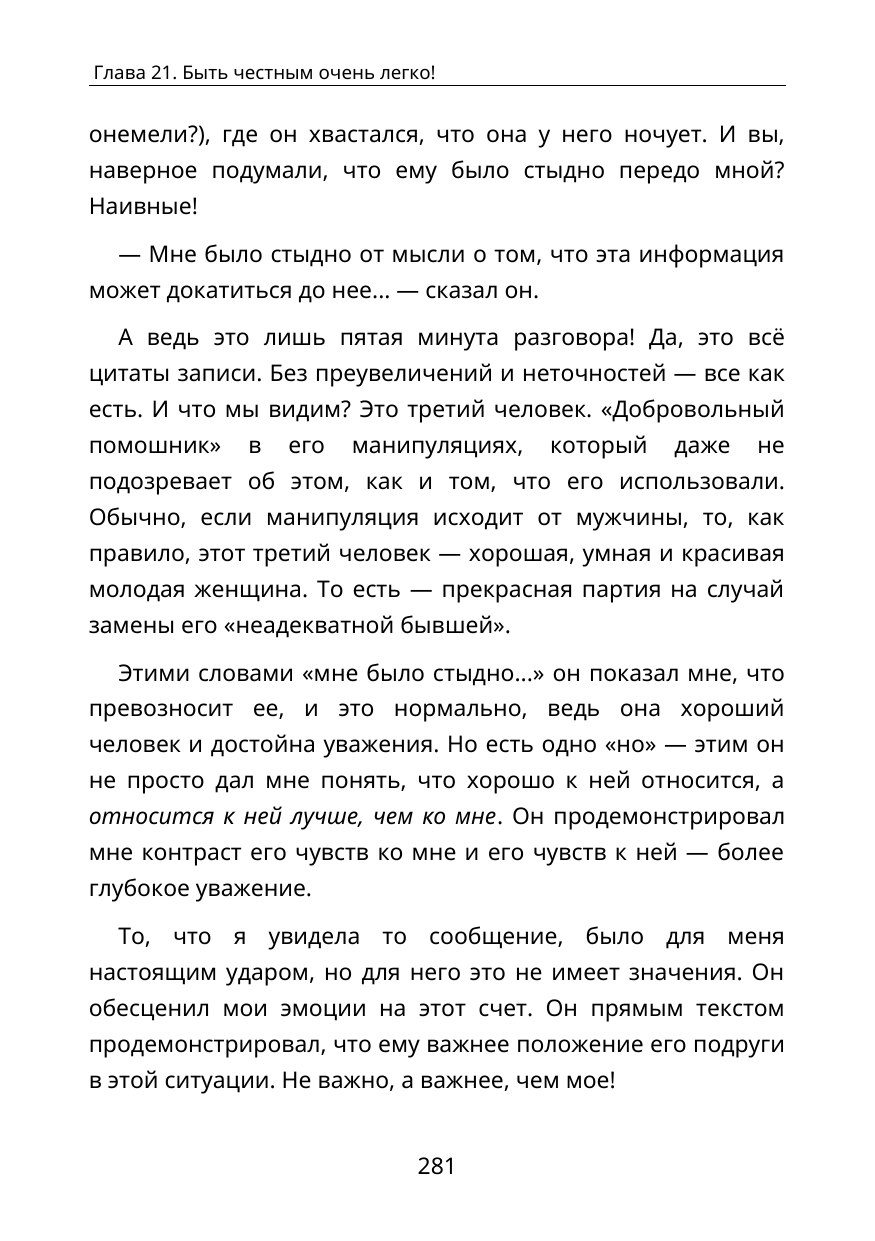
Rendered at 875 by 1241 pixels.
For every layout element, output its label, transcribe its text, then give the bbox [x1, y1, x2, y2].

text А ведь это лишь пятая минута разговора! Да, это всё цитаты записи. Без преувеличений и неточностей — все как есть. И что мы видим? Это третий человек. «Добровольный помошник» в его манипуляциях, который даже не подозревает об этом, как и том, что его использовали. Обычно, если манипуляция исходит от мужчины, то, как правило, этот третий человек — хорошая, умная и красивая молодая женщина. То есть — прекрасная партия на случай замены его «неадекватной бывшей». [88, 321, 786, 640]
text — Мне было стыдно от мысли о том, что эта информация может докатиться до нее... — сказал он. [88, 238, 786, 305]
text онемели?), где он хвастался, что она у него ночует. И вы, наверное подумали, что ему было стыдно передо мной? Наивные! [88, 118, 786, 221]
text Этими словами «мне было стыдно...» он показал мне, что превозносит ее, и это нормально, ведь она хороший человек и достойна уважения. Но есть одно «но» — этим он не просто дал мне понять, что хорошо к ней относится, а относится к ней лучше, чем ко мне. Он продемонстрировал мне контраст его чувств ко мне и его чувств к ней — более глубокое уважение. [88, 656, 786, 903]
text То, что я увидела то сообщение, было для меня настоящим ударом, но для него это не имеет значения. Он обесценил мои эмоции на этот счет. Он прямым текстом продемонстрировал, что ему важнее положение его подруги в этой ситуации. Не важно, а важнее, чем мое! [88, 920, 786, 1095]
